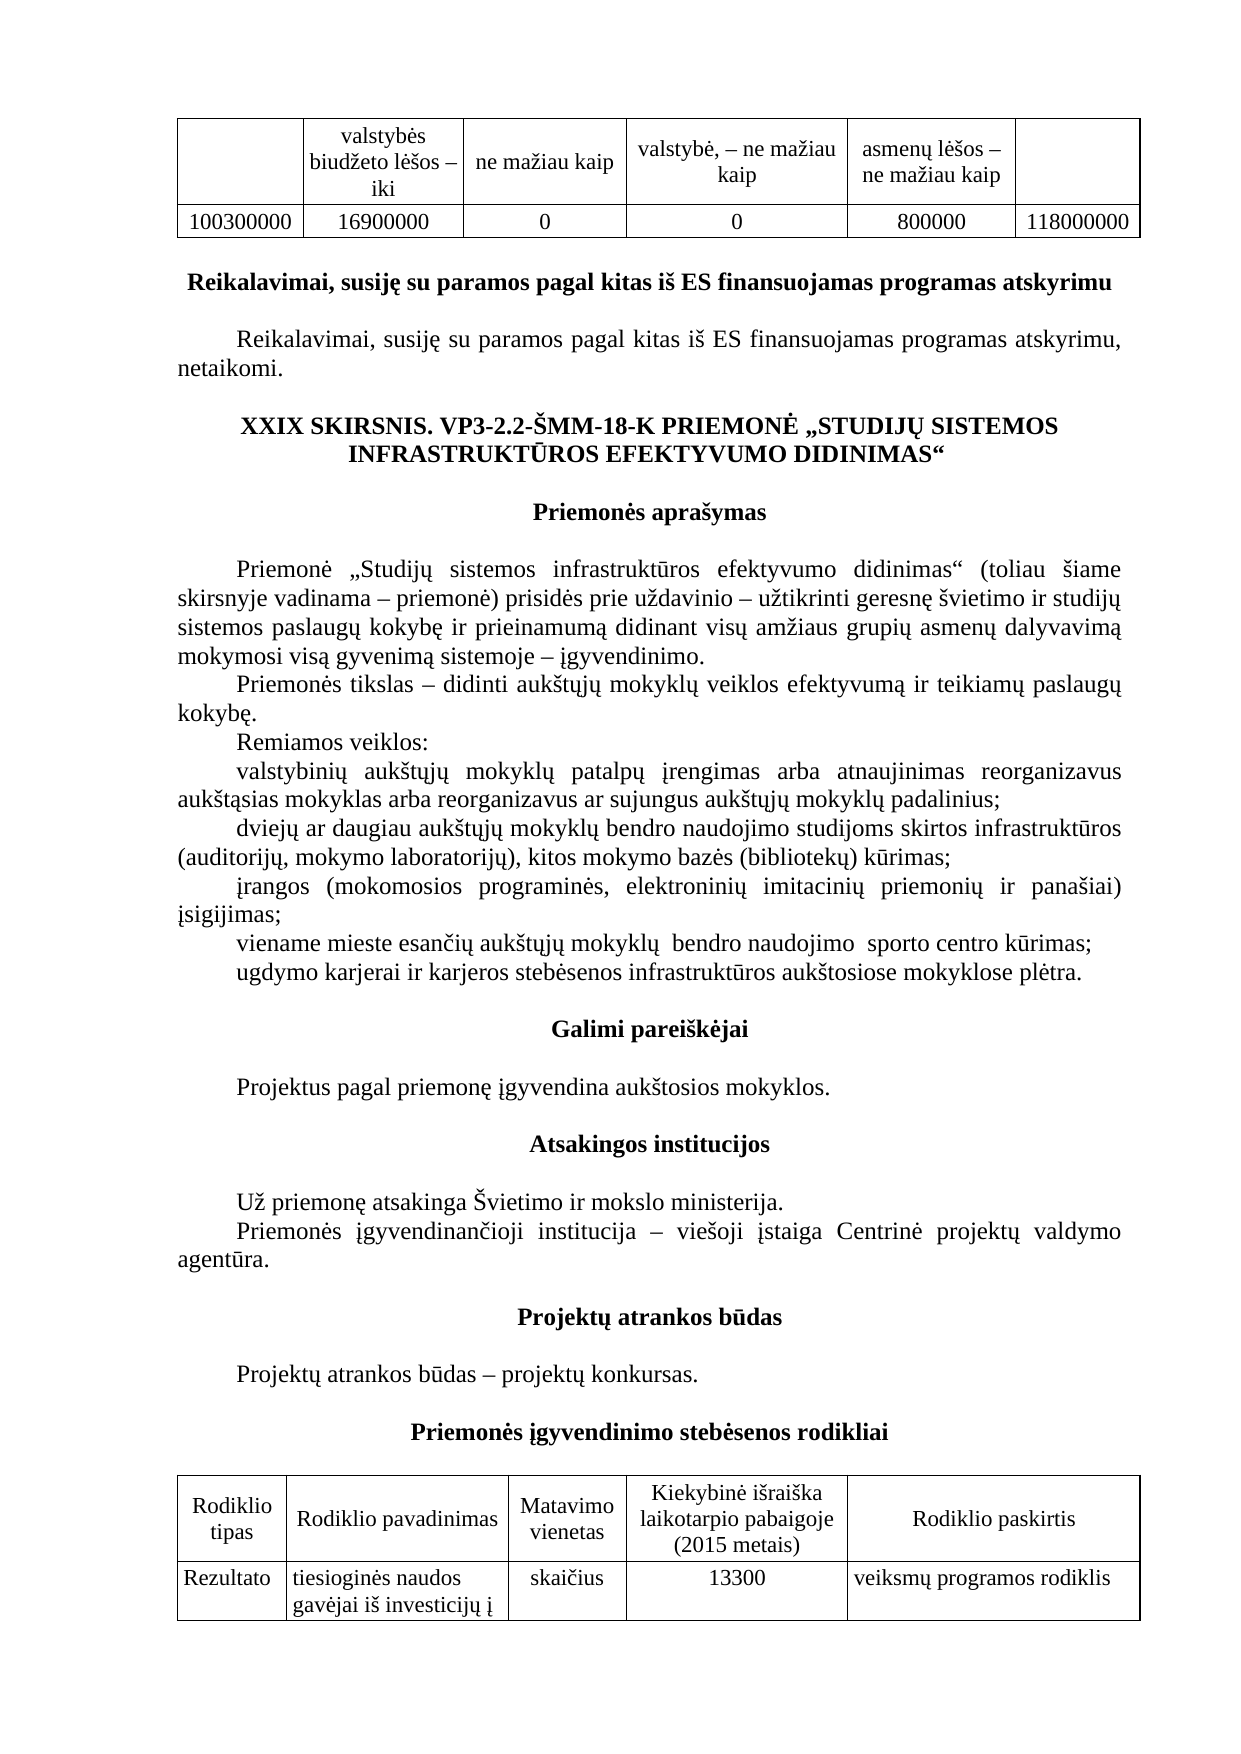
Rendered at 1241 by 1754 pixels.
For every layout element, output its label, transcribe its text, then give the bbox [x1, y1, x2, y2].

text Reikalavimai, susiję su paramos pagal kitas iš ES finansuojamas programas atskyrimu [177, 267, 1122, 296]
table_cell 0 [464, 205, 626, 237]
text valstybinių aukštųjų mokyklų patalpų įrengimas arba atnaujinimas reorganizavus aukštąsias mokyklas arba reorganizavus ar sujungus aukštųjų mokyklų padalinius; [177, 756, 1122, 813]
text ugdymo karjerai ir karjeros stebėsenos infrastruktūros aukštosiose mokyklose plėtra. [177, 957, 1122, 986]
text Už priemonę atsakinga Švietimo ir mokslo ministerija. [177, 1187, 1122, 1216]
table_header Rodiklio paskirtis [848, 1476, 1139, 1561]
text XXIX SKIRSNIS. VP3-2.2-ŠMM-18-K PRIEMONĖ „STUDIJŲ SISTEMOS INFRASTRUKTŪROS EFEKTYVUMO DIDINIMAS“ [177, 411, 1122, 468]
table_cell 800000 [848, 205, 1015, 237]
text Priemonės aprašymas [177, 497, 1122, 526]
text Priemonės įgyvendinimo stebėsenos rodikliai [177, 1417, 1122, 1446]
text Priemonės tikslas – didinti aukštųjų mokyklų veiklos efektyvumą ir teikiamų paslaugų kokybę. [177, 669, 1122, 727]
text Priemonės įgyvendinančioji institucija – viešoji įstaiga Centrinė projektų valdymo agentūra. [177, 1216, 1122, 1273]
table_cell [178, 119, 303, 204]
table_cell skaičius [509, 1562, 626, 1620]
text Remiamos veiklos: [177, 727, 1122, 756]
table_cell tiesioginės naudos gavėjai iš investicijų į [287, 1562, 508, 1620]
table_header Matavimo vienetas [509, 1476, 626, 1561]
table_header Kiekybinė išraiška laikotarpio pabaigoje (2015 metais) [627, 1476, 847, 1561]
table_cell asmenų lėšos – ne mažiau kaip [848, 119, 1015, 204]
text Projektus pagal priemonę įgyvendina aukštosios mokyklos. [177, 1072, 1122, 1101]
table_cell 16900000 [304, 205, 463, 237]
text Projektų atrankos būdas [177, 1302, 1122, 1331]
table_cell 13300 [627, 1562, 847, 1620]
table_cell 118000000 [1016, 205, 1139, 237]
table_cell Rezultato [178, 1562, 286, 1620]
text Galimi pareiškėjai [177, 1014, 1122, 1043]
table_cell valstybės biudžeto lėšos – iki [304, 119, 463, 204]
text Projektų atrankos būdas – projektų konkursas. [177, 1359, 1122, 1388]
table_header Rodiklio tipas [178, 1476, 286, 1561]
table_cell valstybė, – ne mažiau kaip [627, 119, 847, 204]
table_header Rodiklio pavadinimas [287, 1476, 508, 1561]
text įrangos (mokomosios programinės, elektroninių imitacinių priemonių ir panašiai) įsigijimas; [177, 871, 1122, 928]
text Atsakingos institucijos [177, 1129, 1122, 1158]
text Priemonė „Studijų sistemos infrastruktūros efektyvumo didinimas“ (toliau šiame skirsnyje vadinama – priemonė) prisidės prie uždavinio – užtikrinti geresnę švietimo ir studijų sistemos paslaugų kokybę ir prieinamumą didinant visų amžiaus grupių asmenų dalyvavimą mokymosi visą gyvenimą sistemoje – įgyvendinimo. [177, 554, 1122, 669]
text Reikalavimai, susiję su paramos pagal kitas iš ES finansuojamas programas atskyrimu, netaikomi. [177, 324, 1122, 382]
text dviejų ar daugiau aukštųjų mokyklų bendro naudojimo studijoms skirtos infrastruktūros (auditorijų, mokymo laboratorijų), kitos mokymo bazės (bibliotekų) kūrimas; [177, 813, 1122, 871]
table_cell 100300000 [178, 205, 303, 237]
table_cell veiksmų programos rodiklis [848, 1562, 1139, 1620]
table_cell ne mažiau kaip [464, 119, 626, 204]
text viename mieste esančių aukštųjų mokyklų bendro naudojimo sporto centro kūrimas; [177, 928, 1122, 957]
table_header [1016, 119, 1139, 204]
table_cell 0 [627, 205, 847, 237]
